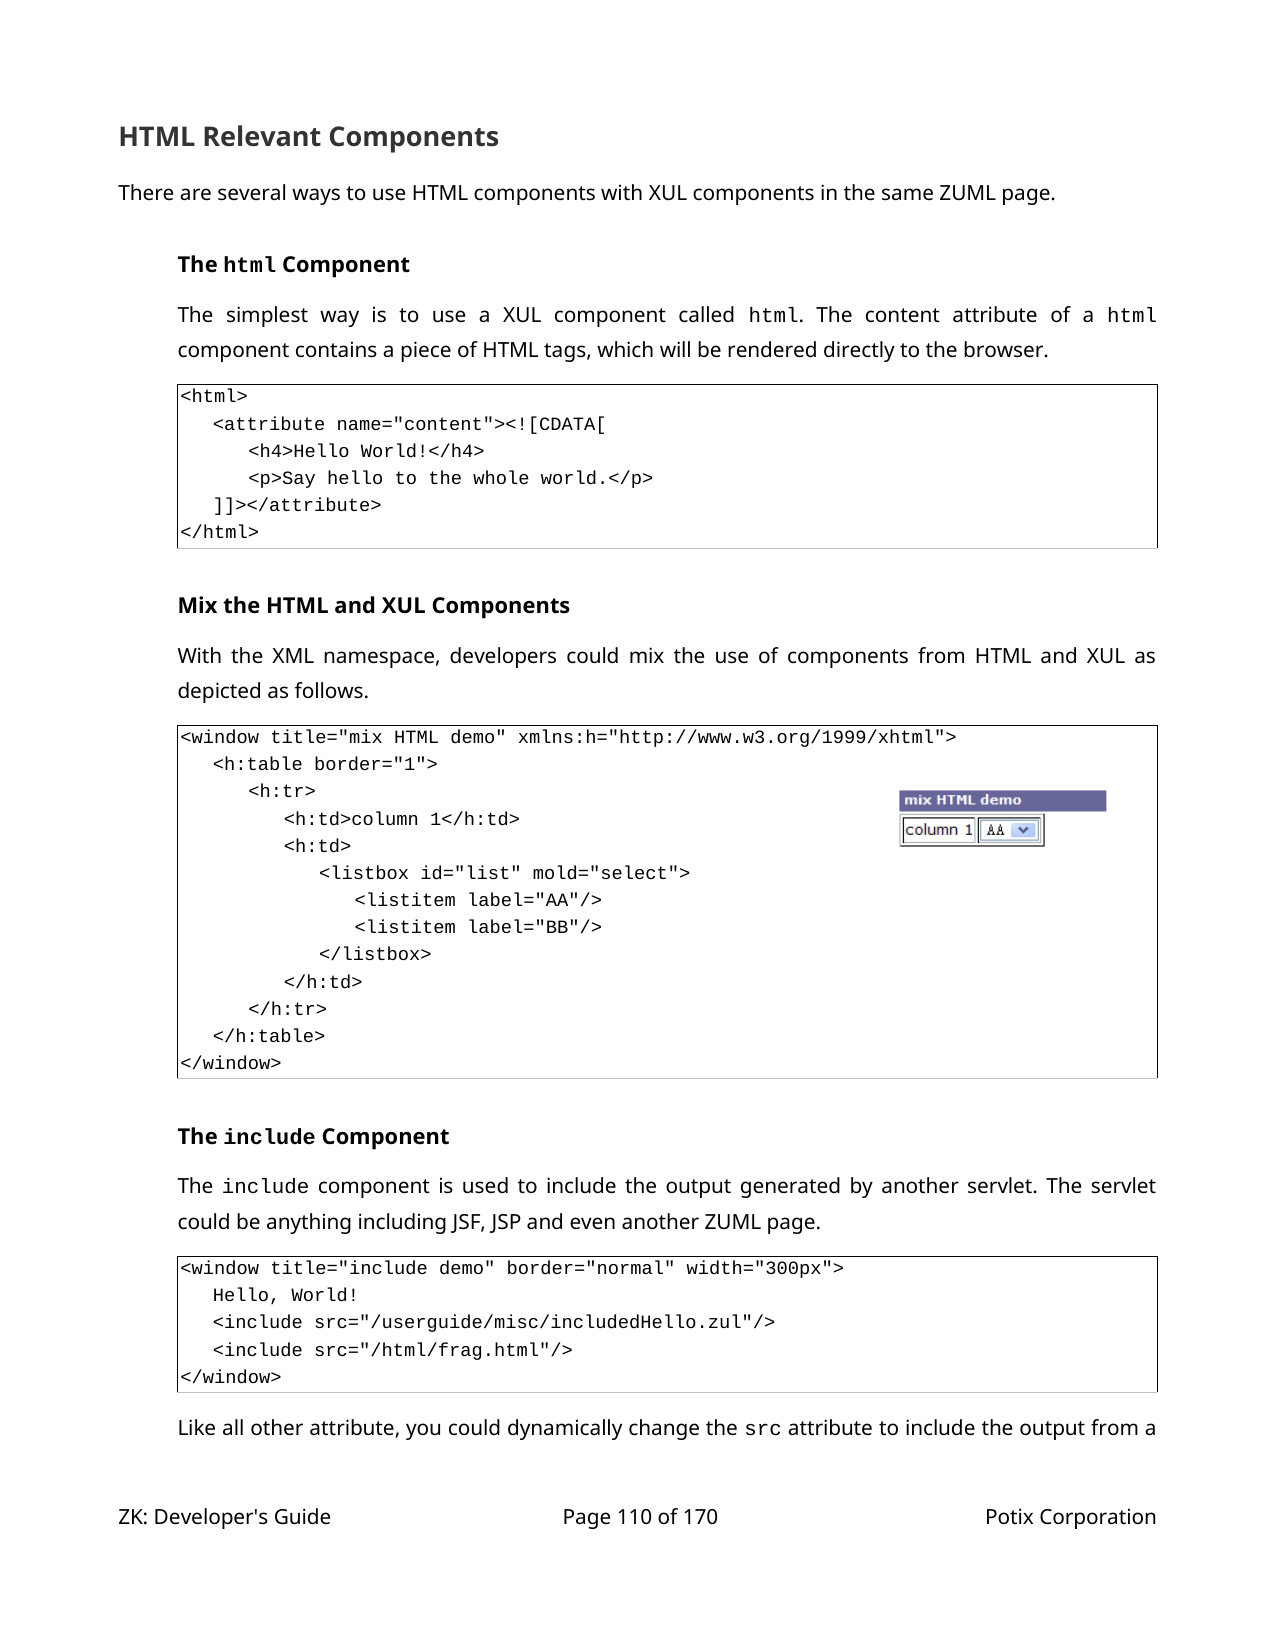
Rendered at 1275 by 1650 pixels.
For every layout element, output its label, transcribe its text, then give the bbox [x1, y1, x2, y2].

text </window> [178, 1365, 1157, 1392]
text </h:tr> [178, 997, 1157, 1021]
text </h:table> [178, 1024, 1157, 1048]
text Like all other attribute, you could dynamically change the src attribute to include the output from a [177, 1413, 1157, 1441]
text <include src="/html/frag.html"/> [178, 1337, 1157, 1362]
text <listitem label="BB"/> [178, 915, 1157, 939]
subtitle The include Component [177, 1121, 1157, 1151]
text Hello, World! [178, 1283, 1157, 1307]
text <h4>Hello World!</h4> [178, 439, 1157, 463]
text <listbox id="list" mold="select"> [178, 861, 1157, 885]
text The include component is used to include the output generated by another servlet. The servlet could be anything including JSF, JSP and even another ZUML page. [177, 1172, 1157, 1235]
subtitle HTML Relevant Components [118, 118, 1157, 155]
text <attribute name="content"><![CDATA[ [178, 412, 1157, 436]
subtitle The html Component [177, 249, 1157, 279]
subtitle Mix the HTML and XUL Components [177, 590, 1157, 620]
picture [897, 788, 1107, 849]
text ]]></attribute> [178, 493, 1157, 517]
text There are several ways to use HTML components with XUL components in the same ZUML page. [118, 178, 1157, 207]
text </listbox> [178, 942, 1157, 967]
text <h:td> [178, 833, 1157, 858]
text </html> [178, 520, 1157, 548]
text <html> [178, 385, 1157, 409]
text The simplest way is to use a XUL component called html. The content attribute of a html component contains a piece of HTML tags, which will be rendered directly to the browser. [177, 300, 1157, 364]
text <window title="include demo" border="normal" width="300px"> [178, 1257, 1157, 1280]
text [1107, 806, 1157, 831]
text <window title="mix HTML demo" xmlns:h="http://www.w3.org/1999/xhtml"> [178, 726, 1157, 749]
text <h:table border="1"> [178, 752, 1157, 776]
text <h:tr> [178, 779, 1157, 803]
text <p>Say hello to the whole world.</p> [178, 466, 1157, 490]
text <h:td>column 1</h:td> [178, 806, 897, 831]
text <listitem label="AA"/> [178, 888, 1157, 912]
text With the XML namespace, developers could mix the use of components from HTML and XUL as depicted as follows. [177, 641, 1157, 704]
text <include src="/userguide/misc/includedHello.zul"/> [178, 1310, 1157, 1334]
text </h:td> [178, 969, 1157, 994]
text </window> [178, 1051, 1157, 1078]
